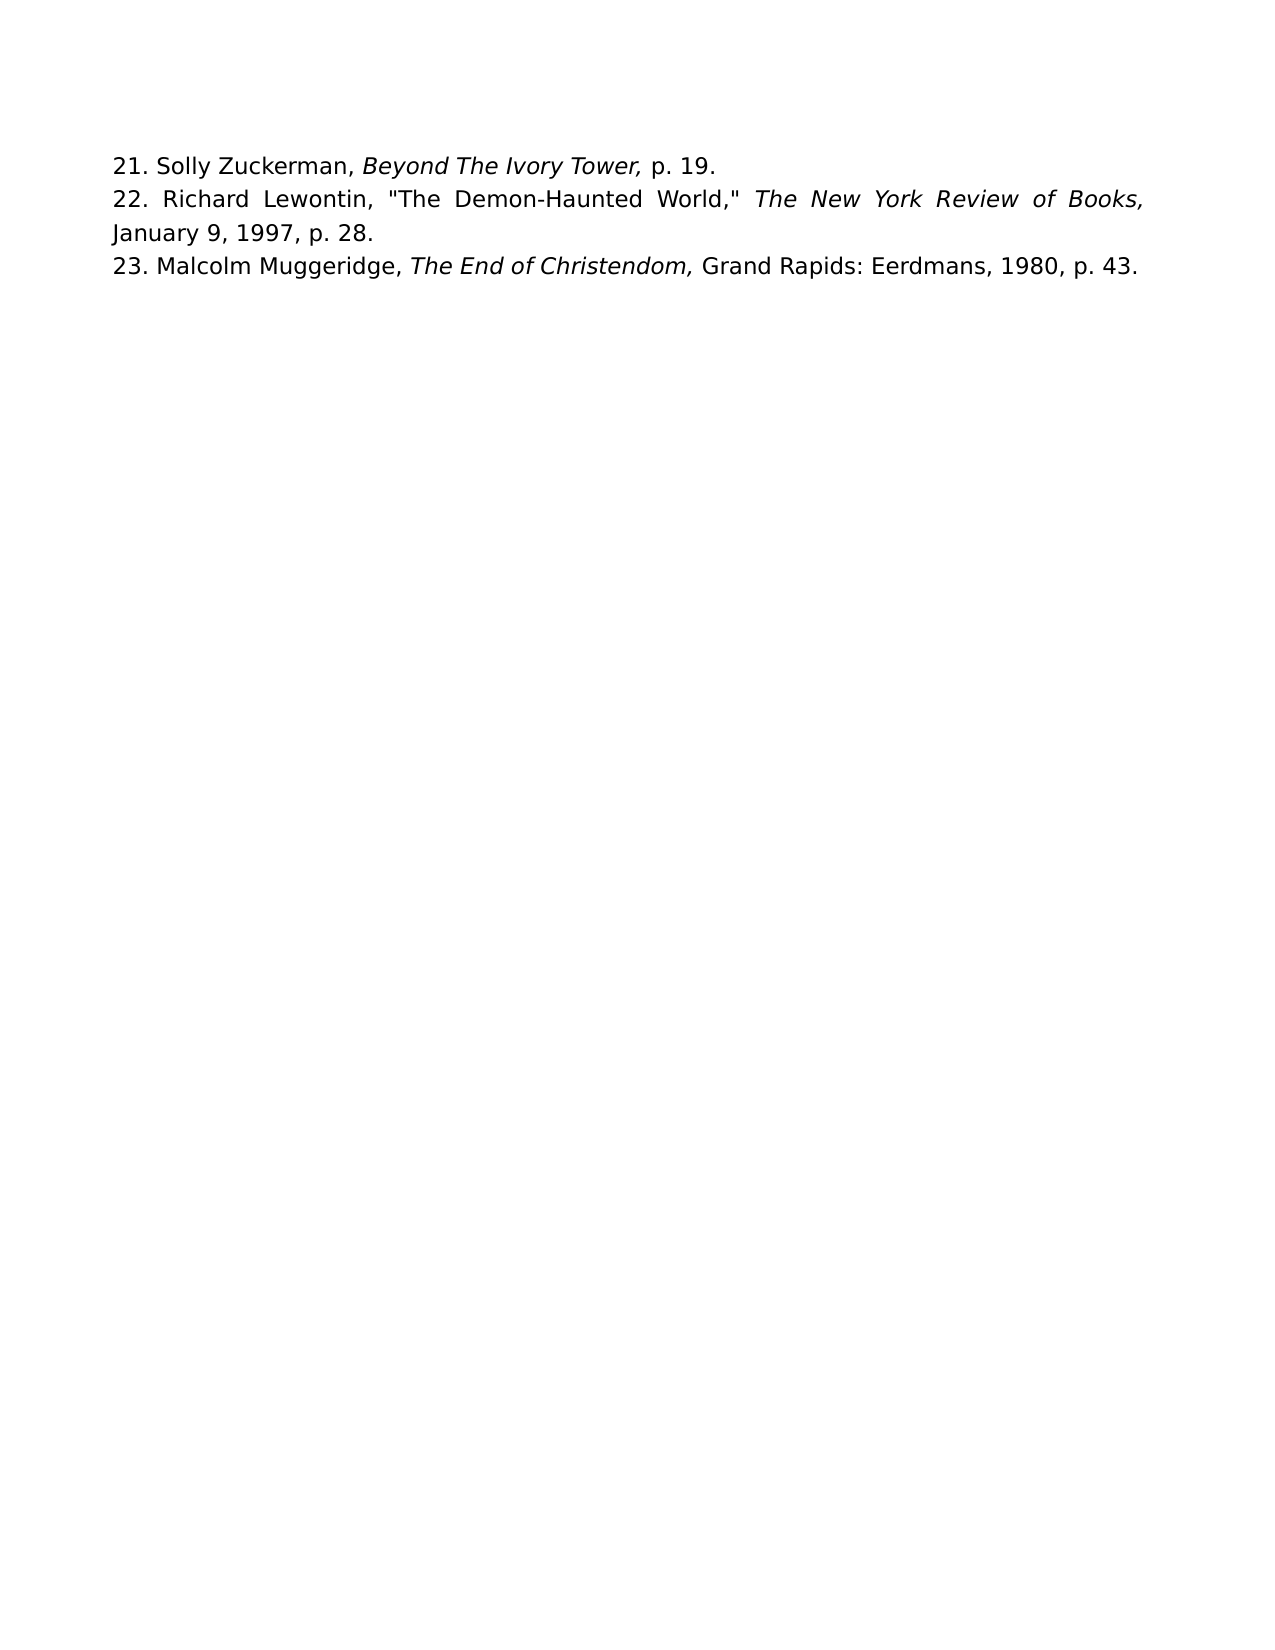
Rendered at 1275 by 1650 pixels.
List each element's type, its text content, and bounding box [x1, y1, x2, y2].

text 22. Richard Lewontin, "The Demon-Haunted World," The New York Review of Books, January 9, 1997, p. 28. [112, 181, 1145, 248]
text 23. Malcolm Muggeridge, The End of Christendom, Grand Rapids: Eerdmans, 1980, p. 43. [112, 248, 1145, 281]
text 21. Solly Zuckerman, Beyond The Ivory Tower, p. 19. [112, 148, 1145, 181]
